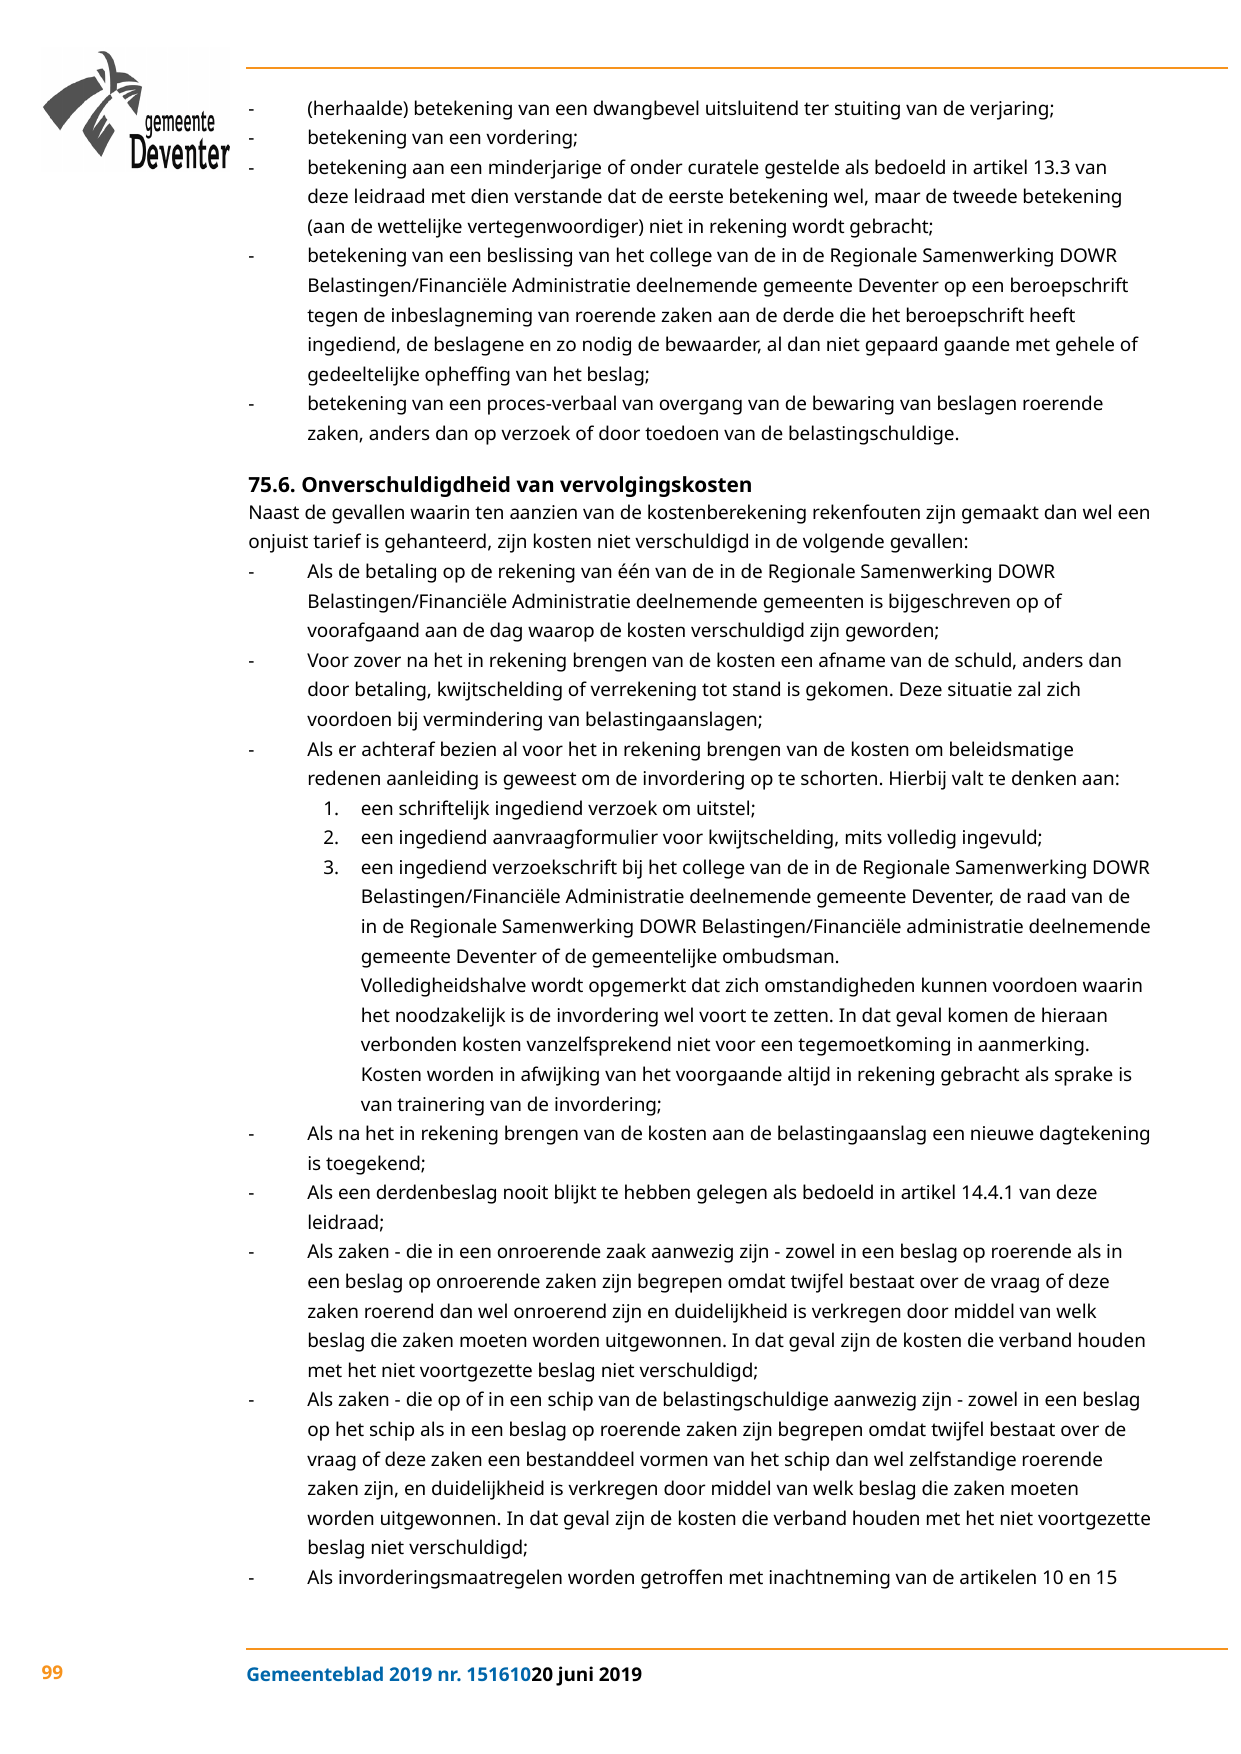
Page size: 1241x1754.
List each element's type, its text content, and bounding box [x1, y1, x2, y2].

text Naast de gevallen waarin ten aanzien van de kostenberekening rekenfouten zijn gemaakt dan wel een onjuist tarief is gehanteerd, zijn kosten niet verschuldigd in de volgende gevallen: [248, 499, 1152, 554]
text 75.6. Onverschuldigdheid van vervolgingskosten [248, 471, 1152, 499]
list een schriftelijk ingediend verzoek om uitstel; [323, 795, 1152, 821]
list Volledigheidshalve wordt opgemerkt dat zich omstandigheden kunnen voordoen waarin het noodzakelijk is de invordering wel voort te zetten. In dat geval komen de hieraan verbonden kosten vanzelfsprekend niet voor een tegemoetkoming in aanmerking. [323, 972, 1152, 1057]
picture [41, 47, 231, 172]
list Als een derdenbeslag nooit blijkt te hebben gelegen als bedoeld in artikel 14.4.1 van deze leidraad; [248, 1179, 1152, 1235]
list betekening van een vordering; [248, 124, 1152, 150]
list Als zaken - die in een onroerende zaak aanwezig zijn - zowel in een beslag op roerende als in een beslag op onroerende zaken zijn begrepen omdat twijfel bestaat over de vraag of deze zaken roerend dan wel onroerend zijn en duidelijkheid is verkregen door middel van welk beslag die zaken moeten worden uitgewonnen. In dat geval zijn de kosten die verband houden met het niet voortgezette beslag niet verschuldigd; [248, 1239, 1152, 1383]
list Als na het in rekening brengen van de kosten aan de belastingaanslag een nieuwe dagtekening is toegekend; [248, 1120, 1152, 1176]
list (herhaalde) betekening van een dwangbevel uitsluitend ter stuiting van de verjaring; [248, 95, 1152, 121]
list Als invorderingsmaatregelen worden getroffen met inachtneming van de artikelen 10 en 15 [248, 1564, 1152, 1590]
list een ingediend aanvraagformulier voor kwijtschelding, mits volledig ingevuld; [323, 824, 1152, 850]
list betekening aan een minderjarige of onder curatele gestelde als bedoeld in artikel 13.3 van deze leidraad met dien verstande dat de eerste betekening wel, maar de tweede betekening (aan de wettelijke vertegenwoordiger) niet in rekening wordt gebracht; [248, 154, 1152, 239]
list betekening van een proces-verbaal van overgang van de bewaring van beslagen roerende zaken, anders dan op verzoek of door toedoen van de belastingschuldige. [248, 391, 1152, 446]
list betekening van een beslissing van het college van de in de Regionale Samenwerking DOWR Belastingen/Financiële Administratie deelnemende gemeente Deventer op een beroepschrift tegen de inbeslagneming van roerende zaken aan de derde die het beroepschrift heeft ingediend, de beslagene en zo nodig de bewaarder, al dan niet gepaard gaande met gehele of gedeeltelijke opheffing van het beslag; [248, 243, 1152, 387]
list Voor zover na het in rekening brengen van de kosten een afname van de schuld, anders dan door betaling, kwijtschelding of verrekening tot stand is gekomen. Deze situatie zal zich voordoen bij vermindering van belastingaanslagen; [248, 647, 1152, 732]
list Kosten worden in afwijking van het voorgaande altijd in rekening gebracht als sprake is van trainering van de invordering; [323, 1061, 1152, 1116]
list Als zaken - die op of in een schip van de belastingschuldige aanwezig zijn - zowel in een beslag op het schip als in een beslag op roerende zaken zijn begrepen omdat twijfel bestaat over de vraag of deze zaken een bestanddeel vormen van het schip dan wel zelfstandige roerende zaken zijn, en duidelijkheid is verkregen door middel van welk beslag die zaken moeten worden uitgewonnen. In dat geval zijn de kosten die verband houden met het niet voortgezette beslag niet verschuldigd; [248, 1387, 1152, 1560]
list een ingediend verzoekschrift bij het college van de in de Regionale Samenwerking DOWR Belastingen/Financiële Administratie deelnemende gemeente Deventer, de raad van de in de Regionale Samenwerking DOWR Belastingen/Financiële administratie deelnemende gemeente Deventer of de gemeentelijke ombudsman. [323, 854, 1152, 968]
list Als er achteraf bezien al voor het in rekening brengen van de kosten om beleidsmatige redenen aanleiding is geweest om de invordering op te schorten. Hierbij valt te denken aan: [248, 736, 1152, 791]
list Als de betaling op de rekening van één van de in de Regionale Samenwerking DOWR Belastingen/Financiële Administratie deelnemende gemeenten is bijgeschreven op of voorafgaand aan de dag waarop de kosten verschuldigd zijn geworden; [248, 558, 1152, 643]
